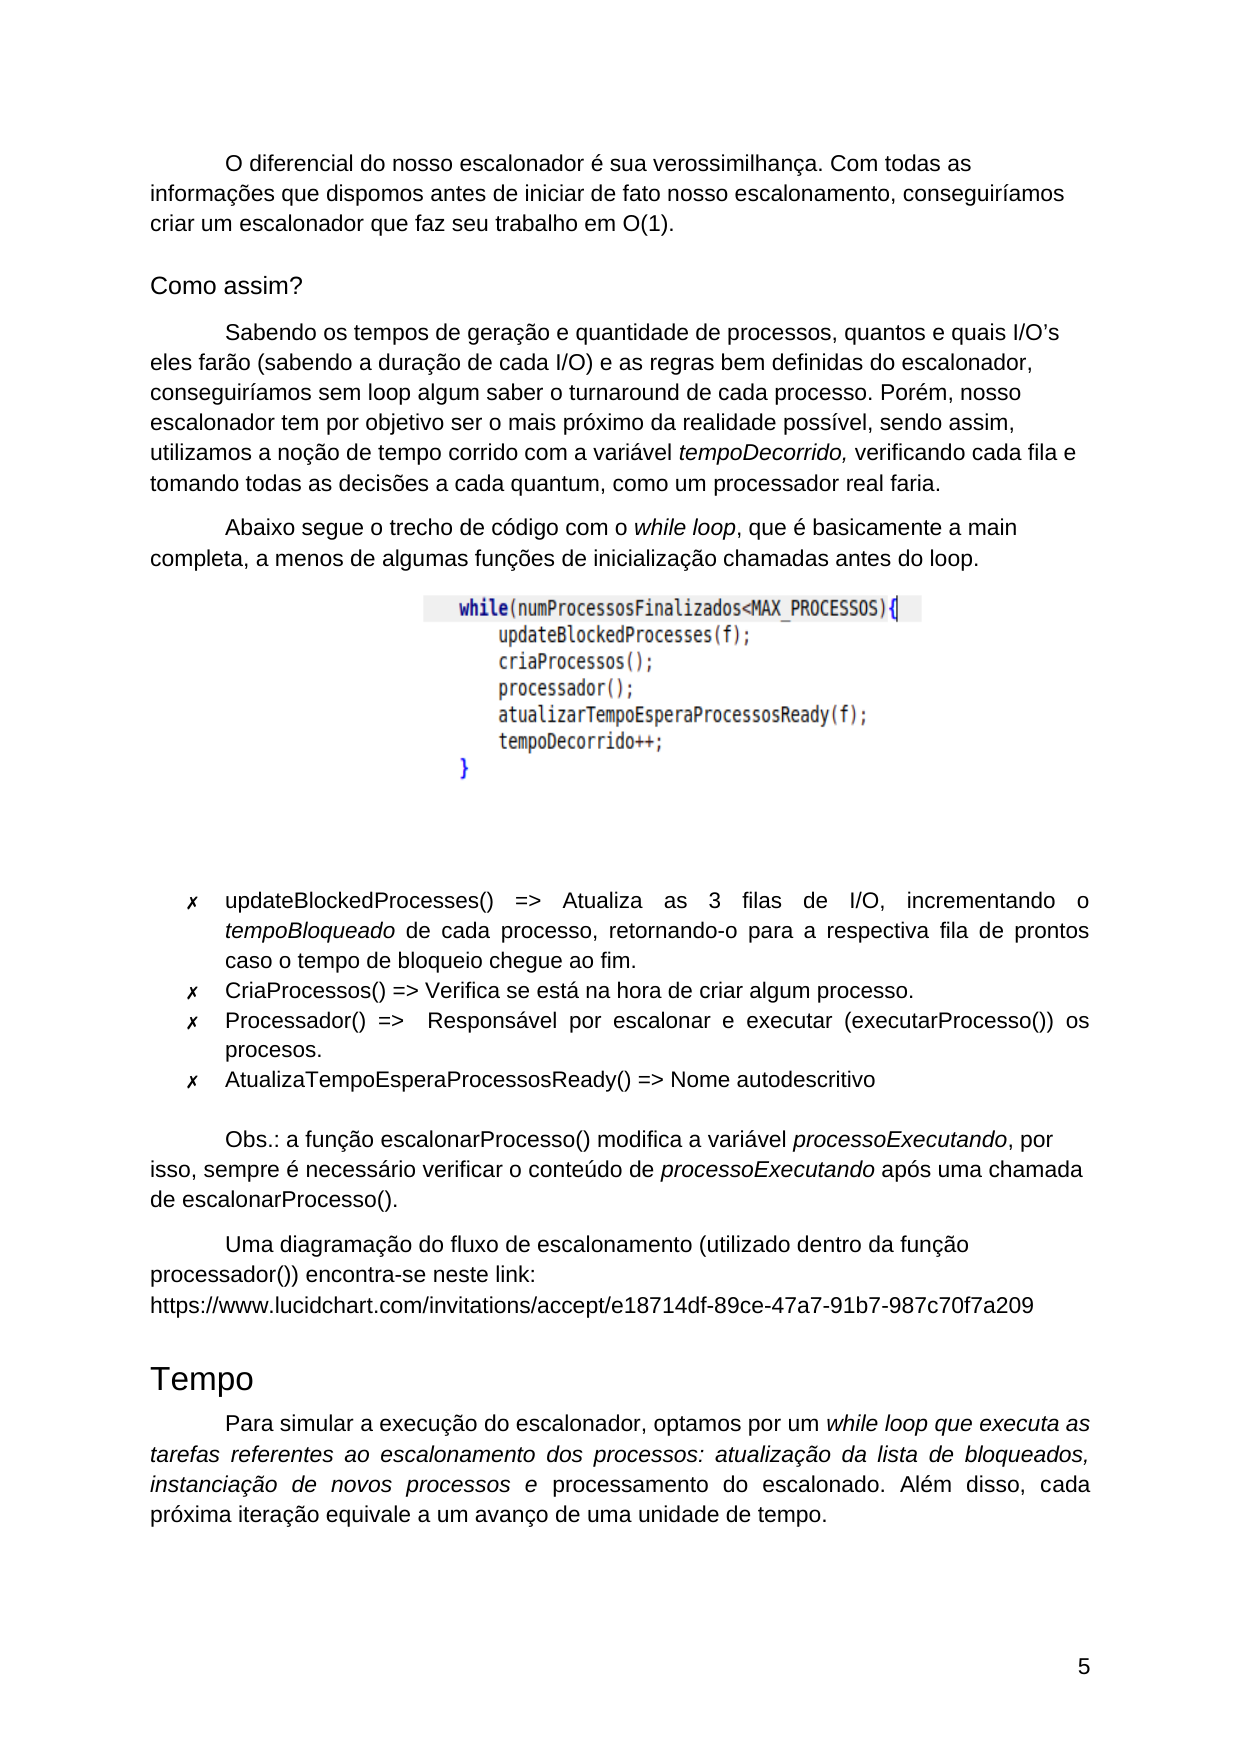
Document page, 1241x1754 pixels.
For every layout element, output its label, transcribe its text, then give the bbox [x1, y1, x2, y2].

subtitle Tempo [150, 1359, 1090, 1398]
text Obs.: a função escalonarProcesso() modifica a variável processoExecutando, por isso, sempre é necessário verificar o conteúdo de processoExecutando após uma chamada de escalonarProcesso(). [150, 1126, 1090, 1213]
picture [423, 594, 922, 785]
text Abaixo segue o trecho de código com o while loop, que é basicamente a main completa, a menos de algumas funções de inicialização chamadas antes do loop. [150, 514, 1090, 571]
list AtualizaTempoEsperaProcessosReady() => Nome autodescritivo [187, 1066, 1090, 1092]
text Uma diagramação do fluxo de escalonamento (utilizado dentro da função processador()) encontra-se neste link: https://www.lucidchart.com/invitations/accept/e18714df-89ce-47a7-91b7-987c70f7a209 [150, 1231, 1090, 1318]
text Como assim? [150, 271, 1090, 299]
text Sabendo os tempos de geração e quantidade de processos, quantos e quais I/O’s eles farão (sabendo a duração de cada I/O) e as regras bem definidas do escalonador, conseguiríamos sem loop algum saber o turnaround de cada processo. Porém, nosso escalonador tem por objetivo ser o mais próximo da realidade possível, sendo assim, utilizamos a noção de tempo corrido com a variável tempoDecorrido, verificando cada fila e tomando todas as decisões a cada quantum, como um processador real faria. [150, 318, 1090, 496]
text Para simular a execução do escalonador, optamos por um while loop que executa as tarefas referentes ao escalonamento dos processos: atualização da lista de bloqueados, instanciação de novos processos e processamento do escalonado. Além disso, cada próxima iteração equivale a um avanço de uma unidade de tempo. [150, 1410, 1090, 1527]
list CriaProcessos() => Verifica se está na hora de criar algum processo. [187, 977, 1090, 1003]
list Processador() => Responsável por escalonar e executar (executarProcesso()) os procesos. [187, 1007, 1090, 1063]
list updateBlockedProcesses() => Atualiza as 3 filas de I/O, incrementando o tempoBloqueado de cada processo, retornando-o para a respectiva fila de prontos caso o tempo de bloqueio chegue ao fim. [187, 888, 1090, 973]
text O diferencial do nosso escalonador é sua verossimilhança. Com todas as informações que dispomos antes de iniciar de fato nosso escalonamento, conseguiríamos criar um escalonador que faz seu trabalho em O(1). [150, 150, 1090, 237]
